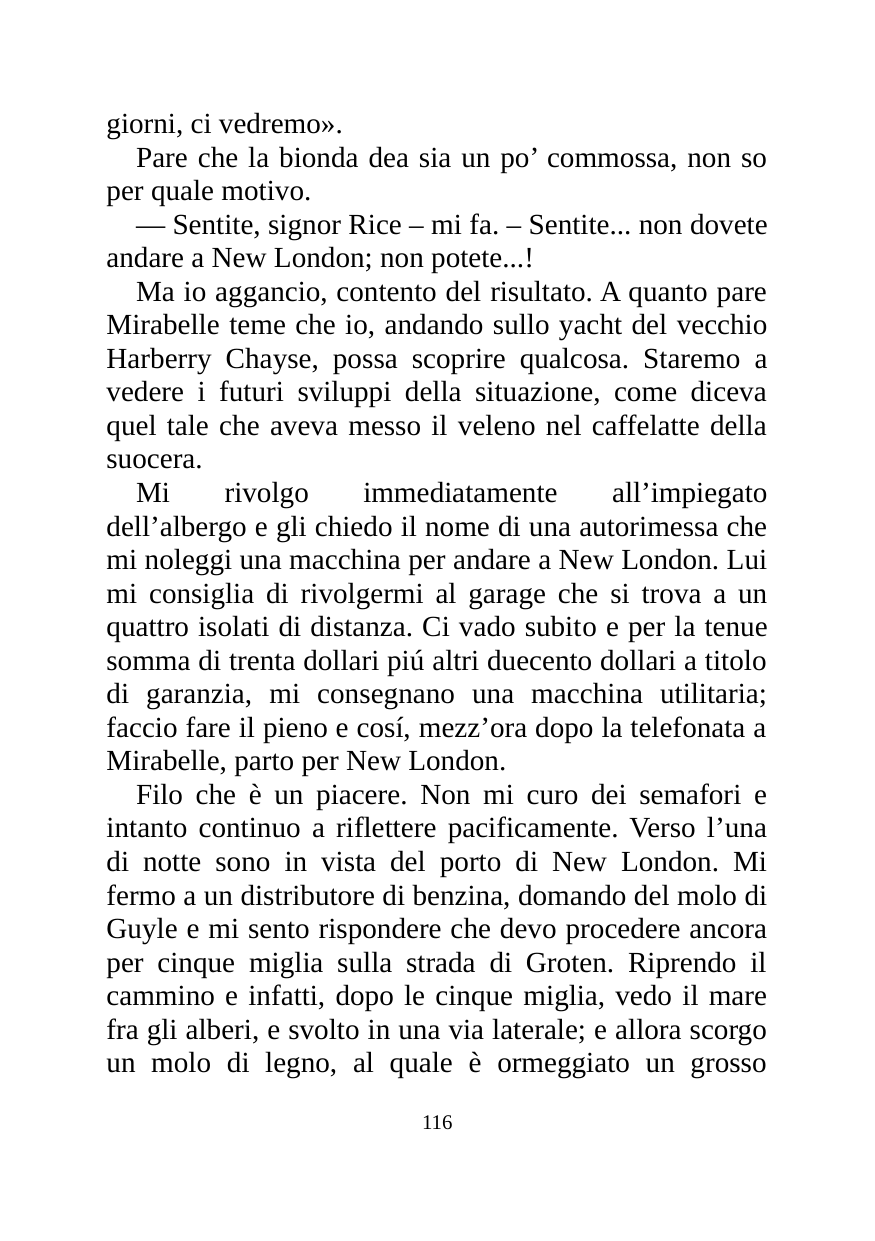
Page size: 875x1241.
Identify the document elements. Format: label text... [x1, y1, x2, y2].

text Mi rivolgo immediatamente all’impiegato dell’albergo e gli chiedo il nome di una autorimessa che mi noleggi una macchina per andare a New London. Lui mi consiglia di rivolgermi al garage che si trova a un quattro isolati di distanza. Ci vado subito e per la tenue somma di trenta dollari piú altri duecento dollari a titolo di garanzia, mi consegnano una macchina utilitaria; faccio fare il pieno e cosí, mezz’ora dopo la telefonata a Mirabelle, parto per New London. [106, 475, 768, 777]
text — Sentite, signor Rice – mi fa. – Sentite... non dovete andare a New London; non potete...! [106, 207, 768, 274]
text giorni, ci vedremo». [106, 106, 768, 140]
text Pare che la bionda dea sia un po’ commossa, non so per quale motivo. [106, 140, 768, 207]
text Ma io aggancio, contento del risultato. A quanto pare Mirabelle teme che io, andando sullo yacht del vecchio Harberry Chayse, possa scoprire qualcosa. Staremo a vedere i futuri sviluppi della situazione, come diceva quel tale che aveva messo il veleno nel caffelatte della suocera. [106, 274, 768, 475]
text Filo che è un piacere. Non mi curo dei semafori e intanto continuo a riflettere pacificamente. Verso l’una di notte sono in vista del porto di New London. Mi fermo a un distributore di benzina, domando del molo di Guyle e mi sento rispondere che devo procedere ancora per cinque miglia sulla strada di Groten. Riprendo il cammino e infatti, dopo le cinque miglia, vedo il mare fra gli alberi, e svolto in una via laterale; e allora scorgo un molo di legno, al quale è ormeggiato un grosso [106, 777, 768, 1079]
